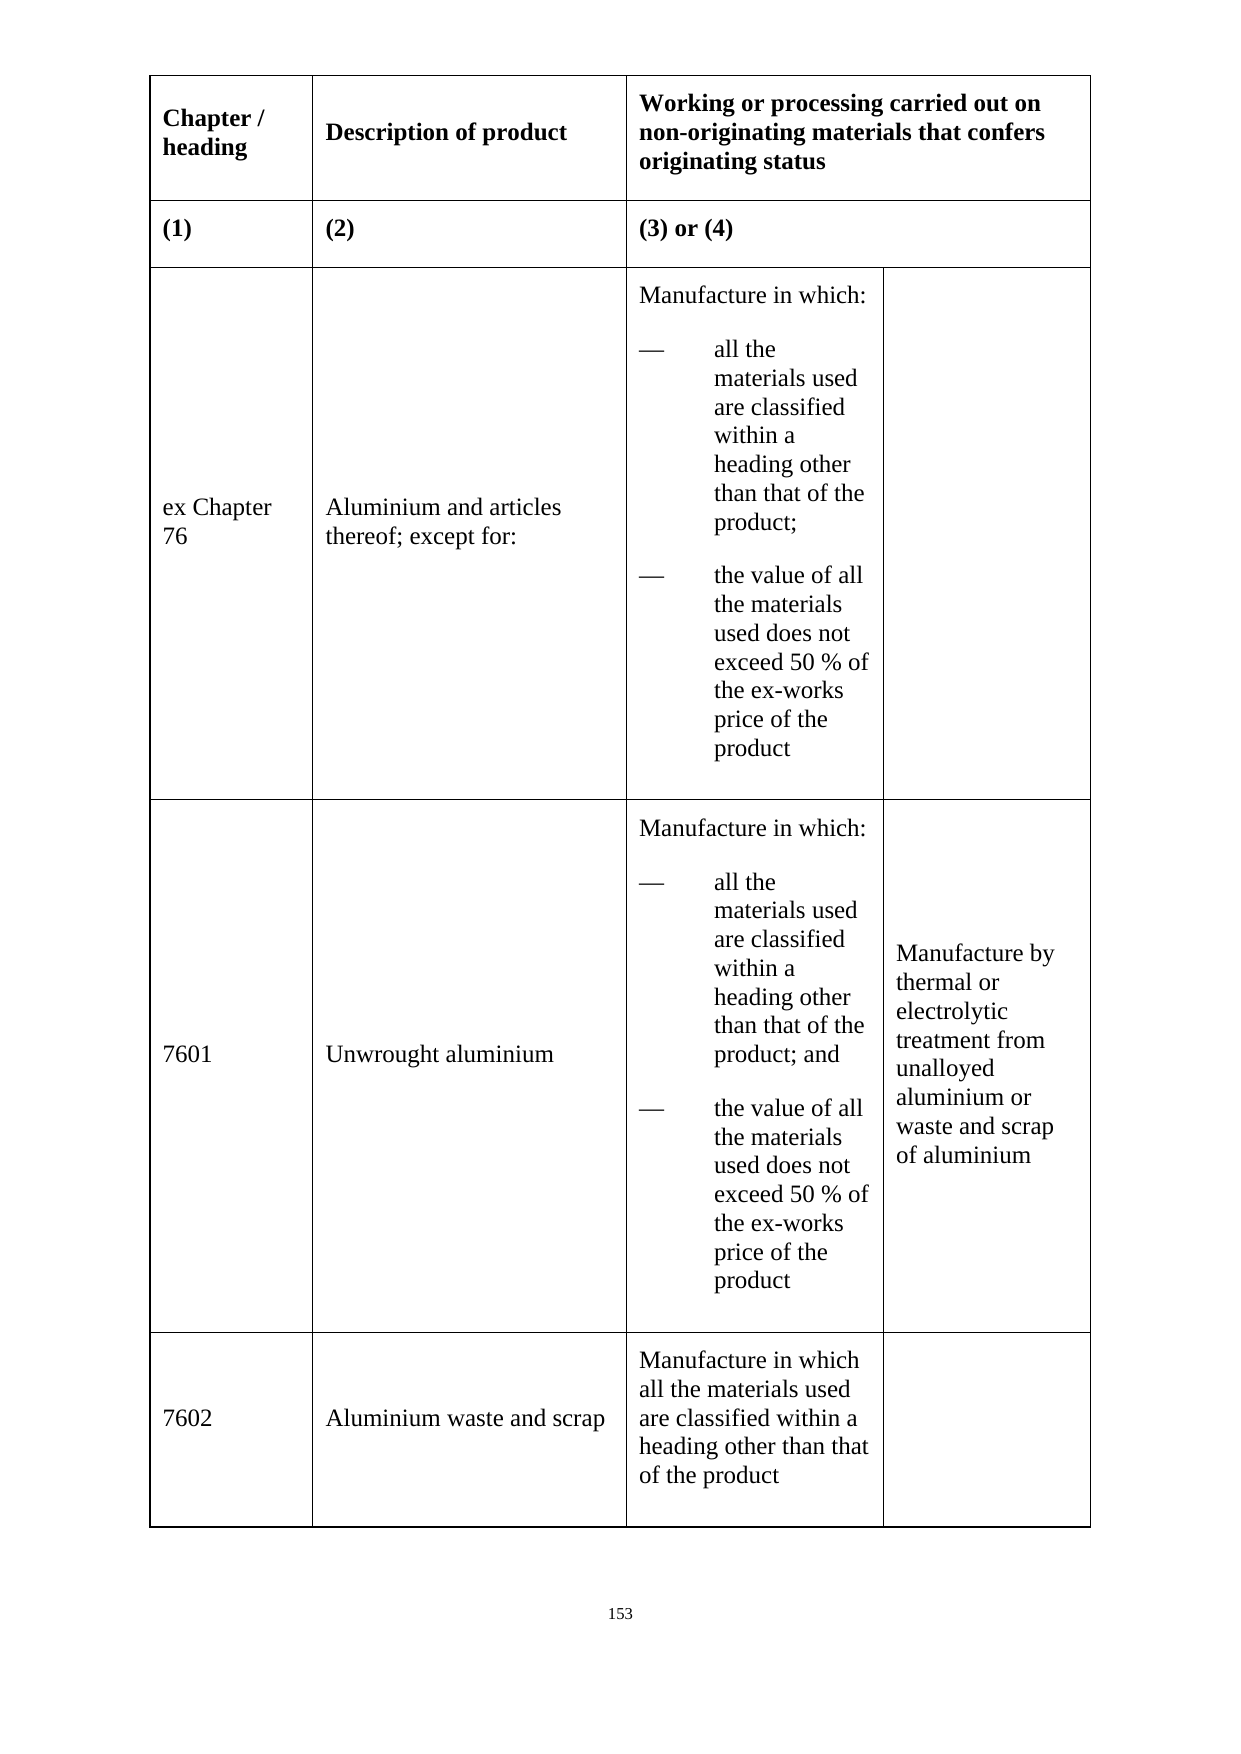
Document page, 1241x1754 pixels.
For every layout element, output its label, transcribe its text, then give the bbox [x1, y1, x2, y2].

table_cell Manufacture in which all the materials used are classified within a heading other than that of the product [627, 1333, 883, 1526]
table_cell (2) [313, 201, 626, 267]
table_header Working or processing carried out on non‐originating materials that confers originating status [627, 76, 1090, 200]
table_cell (1) [151, 201, 312, 267]
table_cell 7602 [151, 1333, 312, 1526]
table_cell Manufacture in which: — all the materials used are classified within a heading other than that of the product; and — the value of all the materials used does not exceed 50 % of the ex‐works price of the product [627, 800, 883, 1332]
table_cell 7601 [151, 800, 312, 1332]
table_header Chapter / heading [151, 76, 312, 200]
table_header Description of product [313, 76, 626, 200]
table_cell ex Chapter 76 [151, 268, 312, 799]
table_cell Aluminium and articles thereof; except for: [313, 268, 626, 799]
table_cell Manufacture by thermal or electrolytic treatment from unalloyed aluminium or waste and scrap of aluminium [884, 800, 1090, 1332]
table_cell [884, 268, 1090, 799]
table_cell (3) or (4) [627, 201, 1090, 267]
table_cell Manufacture in which: — all the materials used are classified within a heading other than that of the product; — the value of all the materials used does not exceed 50 % of the ex‐works price of the product [627, 268, 883, 799]
table_cell Unwrought aluminium [313, 800, 626, 1332]
table_cell [884, 1333, 1090, 1526]
table_cell Aluminium waste and scrap [313, 1333, 626, 1526]
